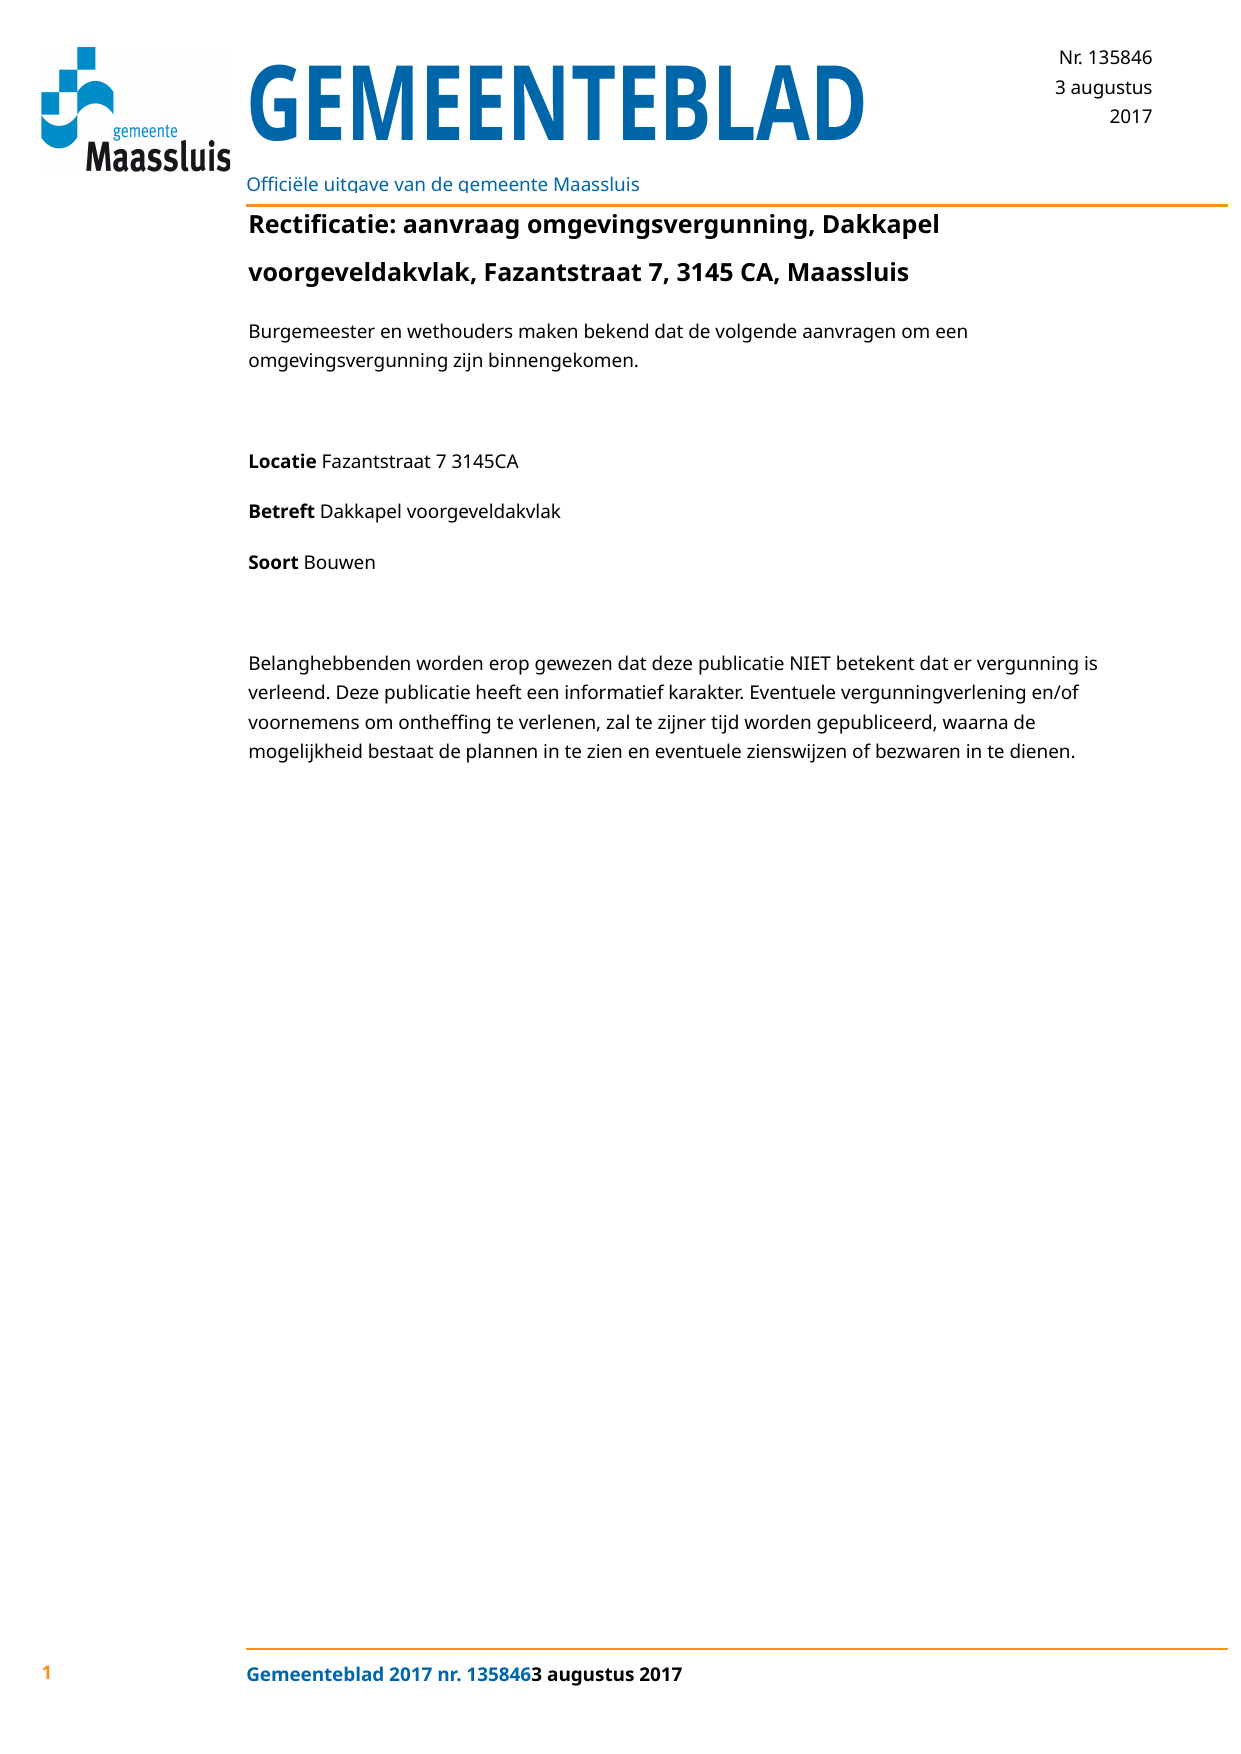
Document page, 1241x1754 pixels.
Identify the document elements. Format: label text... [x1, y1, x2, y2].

text Belanghebbenden worden erop gewezen dat deze publicatie NIET betekent dat er vergunning is verleend. Deze publicatie heeft een informatief karakter. Eventuele vergunningverlening en/of voornemens om ontheffing te verlenen, zal te zijner tijd worden gepubliceerd, waarna de mogelijkheid bestaat de plannen in te zien en eventuele zienswijzen of bezwaren in te dienen. [248, 650, 1152, 764]
text Locatie Fazantstraat 7 3145CA [248, 448, 1152, 474]
picture [41, 47, 231, 172]
text Soort Bouwen [248, 549, 1152, 575]
text Burgemeester en wethouders maken bekend dat de volgende aanvragen om een omgevingsvergunning zijn binnengekomen. [248, 318, 1152, 373]
text Betreft Dakkapel voorgeveldakvlak [248, 499, 1152, 524]
text Rectificatie: aanvraag omgevingsvergunning, Dakkapel voorgeveldakvlak, Fazantstraat 7, 3145 CA, Maassluis [248, 207, 1152, 288]
picture [41, 47, 77, 92]
